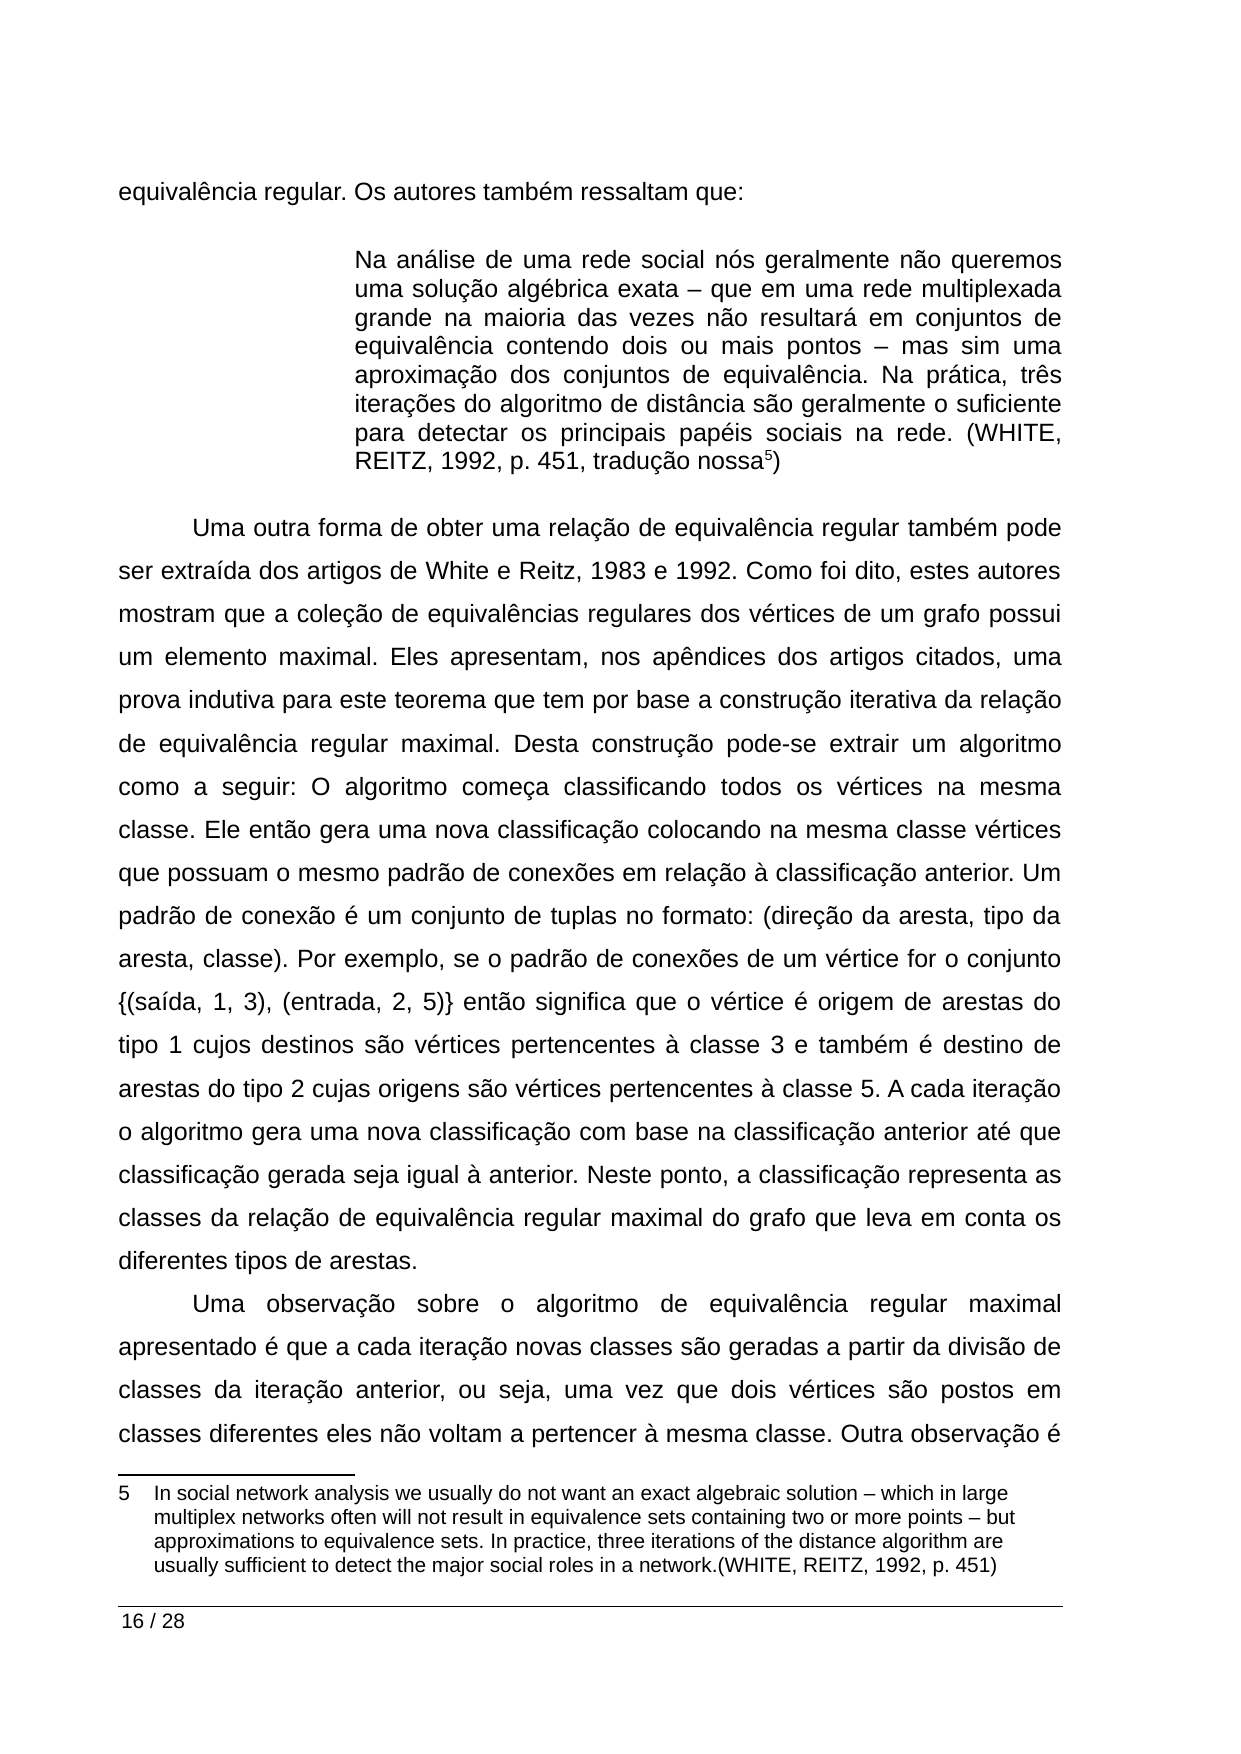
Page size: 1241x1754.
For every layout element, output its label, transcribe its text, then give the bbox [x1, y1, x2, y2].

text Uma observação sobre o algoritmo de equivalência regular maximal apresentado é que a cada iteração novas classes são geradas a partir da divisão de classes da iteração anterior, ou seja, uma vez que dois vértices são postos em classes diferentes eles não voltam a pertencer à mesma classe. Outra observação é [118, 1289, 1063, 1447]
text equivalência regular. Os autores também ressaltam que: [118, 177, 1063, 206]
text Na análise de uma rede social nós geralmente não queremos uma solução algébrica exata – que em uma rede multiplexada grande na maioria das vezes não resultará em conjuntos de equivalência contendo dois ou mais pontos – mas sim uma aproximação dos conjuntos de equivalência. Na prática, três iterações do algoritmo de distância são geralmente o suficiente para detectar os principais papéis sociais na rede. (WHITE, REITZ, 1992, p. 451, tradução nossa) [354, 245, 1063, 475]
text Uma outra forma de obter uma relação de equivalência regular também pode ser extraída dos artigos de White e Reitz, 1983 e 1992. Como foi dito, estes autores mostram que a coleção de equivalências regulares dos vértices de um grafo possui um elemento maximal. Eles apresentam, nos apêndices dos artigos citados, uma prova indutiva para este teorema que tem por base a construção iterativa da relação de equivalência regular maximal. Desta construção pode-se extrair um algoritmo como a seguir: O algoritmo começa classificando todos os vértices na mesma classe. Ele então gera uma nova classificação colocando na mesma classe vértices que possuam o mesmo padrão de conexões em relação à classificação anterior. Um padrão de conexão é um conjunto de tuplas no formato: (direção da aresta, tipo da aresta, classe). Por exemplo, se o padrão de conexões de um vértice for o conjunto {(saída, 1, 3), (entrada, 2, 5)} então significa que o vértice é origem de arestas do tipo 1 cujos destinos são vértices pertencentes à classe 3 e também é destino de arestas do tipo 2 cujas origens são vértices pertencentes à classe 5. A cada iteração o algoritmo gera uma nova classificação com base na classificação anterior até que classificação gerada seja igual à anterior. Neste ponto, a classificação representa as classes da relação de equivalência regular maximal do grafo que leva em conta os diferentes tipos de arestas. [118, 513, 1063, 1275]
text In social network analysis we usually do not want an exact algebraic solution – which in large multiplex networks often will not result in equivalence sets containing two or more points – but approximations to equivalence sets. In practice, three iterations of the distance algorithm are usually sufficient to detect the major social roles in a network.(WHITE, REITZ, 1992, p. 451) [118, 1481, 1063, 1576]
